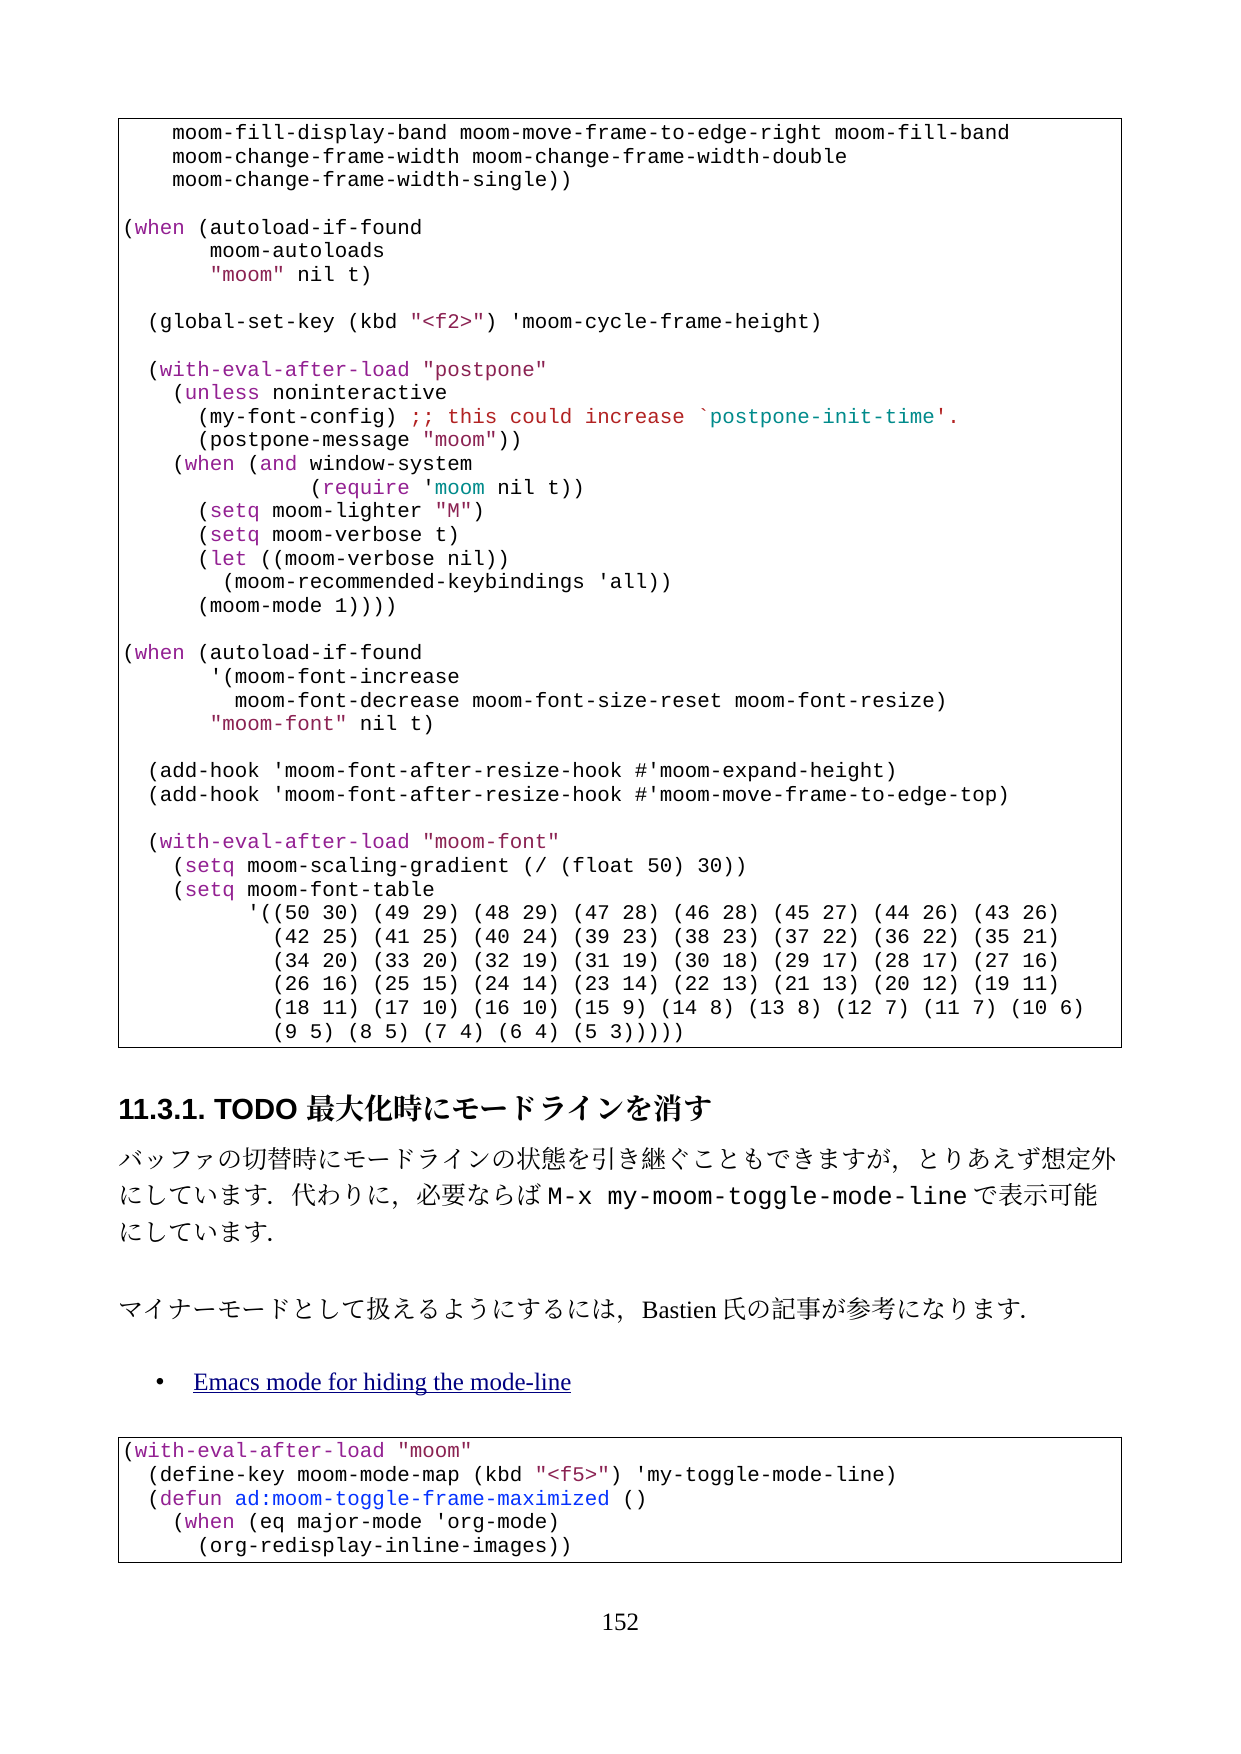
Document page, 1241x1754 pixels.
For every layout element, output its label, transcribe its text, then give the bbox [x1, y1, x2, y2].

text (setq moom-font-table [119, 875, 1121, 898]
text (let ((moom-verbose nil)) [119, 544, 1121, 567]
text moom-font-decrease moom-font-size-reset moom-font-resize) [119, 686, 1121, 709]
text (org-redisplay-inline-images)) [119, 1531, 1121, 1562]
text (with-eval-after-load "moom-font" [119, 827, 1121, 851]
text (my-font-config) ;; this could increase `postpone-init-time'. [119, 402, 1121, 426]
text (add-hook 'moom-font-after-resize-hook #'moom-move-frame-to-edge-top) [119, 780, 1121, 804]
text moom-autoloads [119, 236, 1121, 260]
text "moom-font" nil t) [119, 709, 1121, 733]
text moom-change-frame-width moom-change-frame-width-double [119, 142, 1121, 165]
text (setq moom-verbose t) [119, 520, 1121, 544]
text '((50 30) (49 29) (48 29) (47 28) (46 28) (45 27) (44 26) (43 26) [119, 898, 1121, 922]
text (when (and window-system [119, 449, 1121, 473]
text (require 'moom nil t)) [119, 473, 1121, 496]
subtitle TODO 最大化時にモードラインを消す [118, 1086, 1122, 1127]
text "moom" nil t) [119, 260, 1121, 284]
text (setq moom-lighter "M") [119, 496, 1121, 520]
text (9 5) (8 5) (7 4) (6 4) (5 3))))) [119, 1017, 1121, 1047]
text (with-eval-after-load "postpone" [119, 354, 1121, 378]
text (26 16) (25 15) (24 14) (23 14) (22 13) (21 13) (20 12) (19 11) [119, 969, 1121, 993]
text (postpone-message "moom")) [119, 426, 1121, 449]
text (moom-recommended-keybindings 'all)) [119, 567, 1121, 591]
text (moom-mode 1)))) [119, 591, 1121, 615]
text (with-eval-after-load "moom" [119, 1438, 1121, 1460]
text (when (autoload-if-found [119, 638, 1121, 662]
text (18 11) (17 10) (16 10) (15 9) (14 8) (13 8) (12 7) (11 7) (10 6) [119, 993, 1121, 1017]
text マイナーモードとして扱えるようにするには，Bastien氏の記事が参考になります． [118, 1289, 1122, 1354]
text (defun ad:moom-toggle-frame-maximized () [119, 1484, 1121, 1507]
text バッファの切替時にモードラインの状態を引き継ぐこともできますが，とりあえず想定外にしています．代わりに，必要ならば M-x my-moom-toggle-mode-line で表示可能にしています． [118, 1140, 1122, 1277]
text '(moom-font-increase [119, 662, 1121, 686]
text (global-set-key (kbd "<f2>") 'moom-cycle-frame-height) [119, 307, 1121, 331]
text (define-key moom-mode-map (kbd "<f5>") 'my-toggle-mode-line) [119, 1460, 1121, 1484]
text (when (autoload-if-found [119, 213, 1121, 236]
list Emacs mode for hiding the mode-line [156, 1367, 1122, 1424]
text (setq moom-scaling-gradient (/ (float 50) 30)) [119, 851, 1121, 875]
text (add-hook 'moom-font-after-resize-hook #'moom-expand-height) [119, 757, 1121, 780]
text (when (eq major-mode 'org-mode) [119, 1507, 1121, 1531]
text (42 25) (41 25) (40 24) (39 23) (38 23) (37 22) (36 22) (35 21) [119, 922, 1121, 946]
text moom-change-frame-width-single)) [119, 165, 1121, 189]
text (34 20) (33 20) (32 19) (31 19) (30 18) (29 17) (28 17) (27 16) [119, 946, 1121, 969]
text (unless noninteractive [119, 378, 1121, 402]
text moom-fill-display-band moom-move-frame-to-edge-right moom-fill-band [119, 119, 1121, 142]
